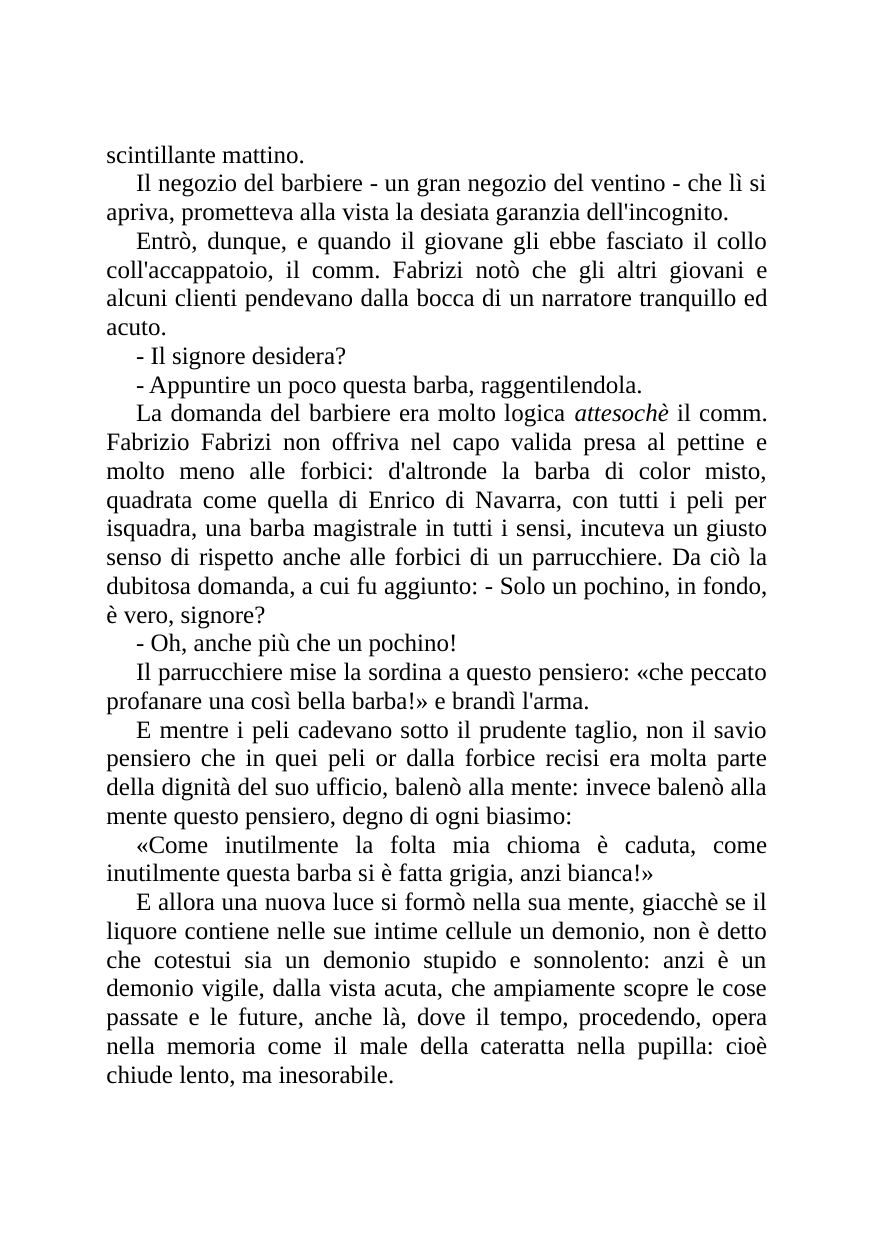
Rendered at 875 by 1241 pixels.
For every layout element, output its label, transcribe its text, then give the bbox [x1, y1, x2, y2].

text - Il signore desidera? [106, 341, 768, 370]
text E mentre i peli cadevano sotto il prudente taglio, non il savio pensiero che in quei peli or dalla forbice recisi era molta parte della dignità del suo ufficio, balenò alla mente: invece balenò alla mente questo pensiero, degno di ogni biasimo: [106, 715, 768, 830]
text Il parrucchiere mise la sordina a questo pensiero: «che peccato profanare una così bella barba!» e brandì l'arma. [106, 657, 768, 715]
text Il negozio del barbiere - un gran negozio del ventino - che lì si apriva, prometteva alla vista la desiata garanzia dell'incognito. [106, 168, 768, 226]
text scintillante mattino. [106, 140, 768, 168]
text La domanda del barbiere era molto logica attesochè il comm. Fabrizio Fabrizi non offriva nel capo valida presa al pettine e molto meno alle forbici: d'altronde la barba di color misto, quadrata come quella di Enrico di Navarra, con tutti i peli per isquadra, una barba magistrale in tutti i sensi, incuteva un giusto senso di rispetto anche alle forbici di un parrucchiere. Da ciò la dubitosa domanda, a cui fu aggiunto: - Solo un pochino, in fondo, è vero, signore? [106, 398, 768, 628]
text - Oh, anche più che un pochino! [106, 628, 768, 657]
text - Appuntire un poco questa barba, raggentilendola. [106, 370, 768, 398]
text E allora una nuova luce si formò nella sua mente, giacchè se il liquore contiene nelle sue intime cellule un demonio, non è detto che cotestui sia un demonio stupido e sonnolento: anzi è un demonio vigile, dalla vista acuta, che ampiamente scopre le cose passate e le future, anche là, dove il tempo, procedendo, opera nella memoria come il male della cateratta nella pupilla: cioè chiude lento, ma inesorabile. [106, 887, 768, 1088]
text «Come inutilmente la folta mia chioma è caduta, come inutilmente questa barba si è fatta grigia, anzi bianca!» [106, 830, 768, 887]
text Entrò, dunque, e quando il giovane gli ebbe fasciato il collo coll'accappatoio, il comm. Fabrizi notò che gli altri giovani e alcuni clienti pendevano dalla bocca di un narratore tranquillo ed acuto. [106, 226, 768, 341]
